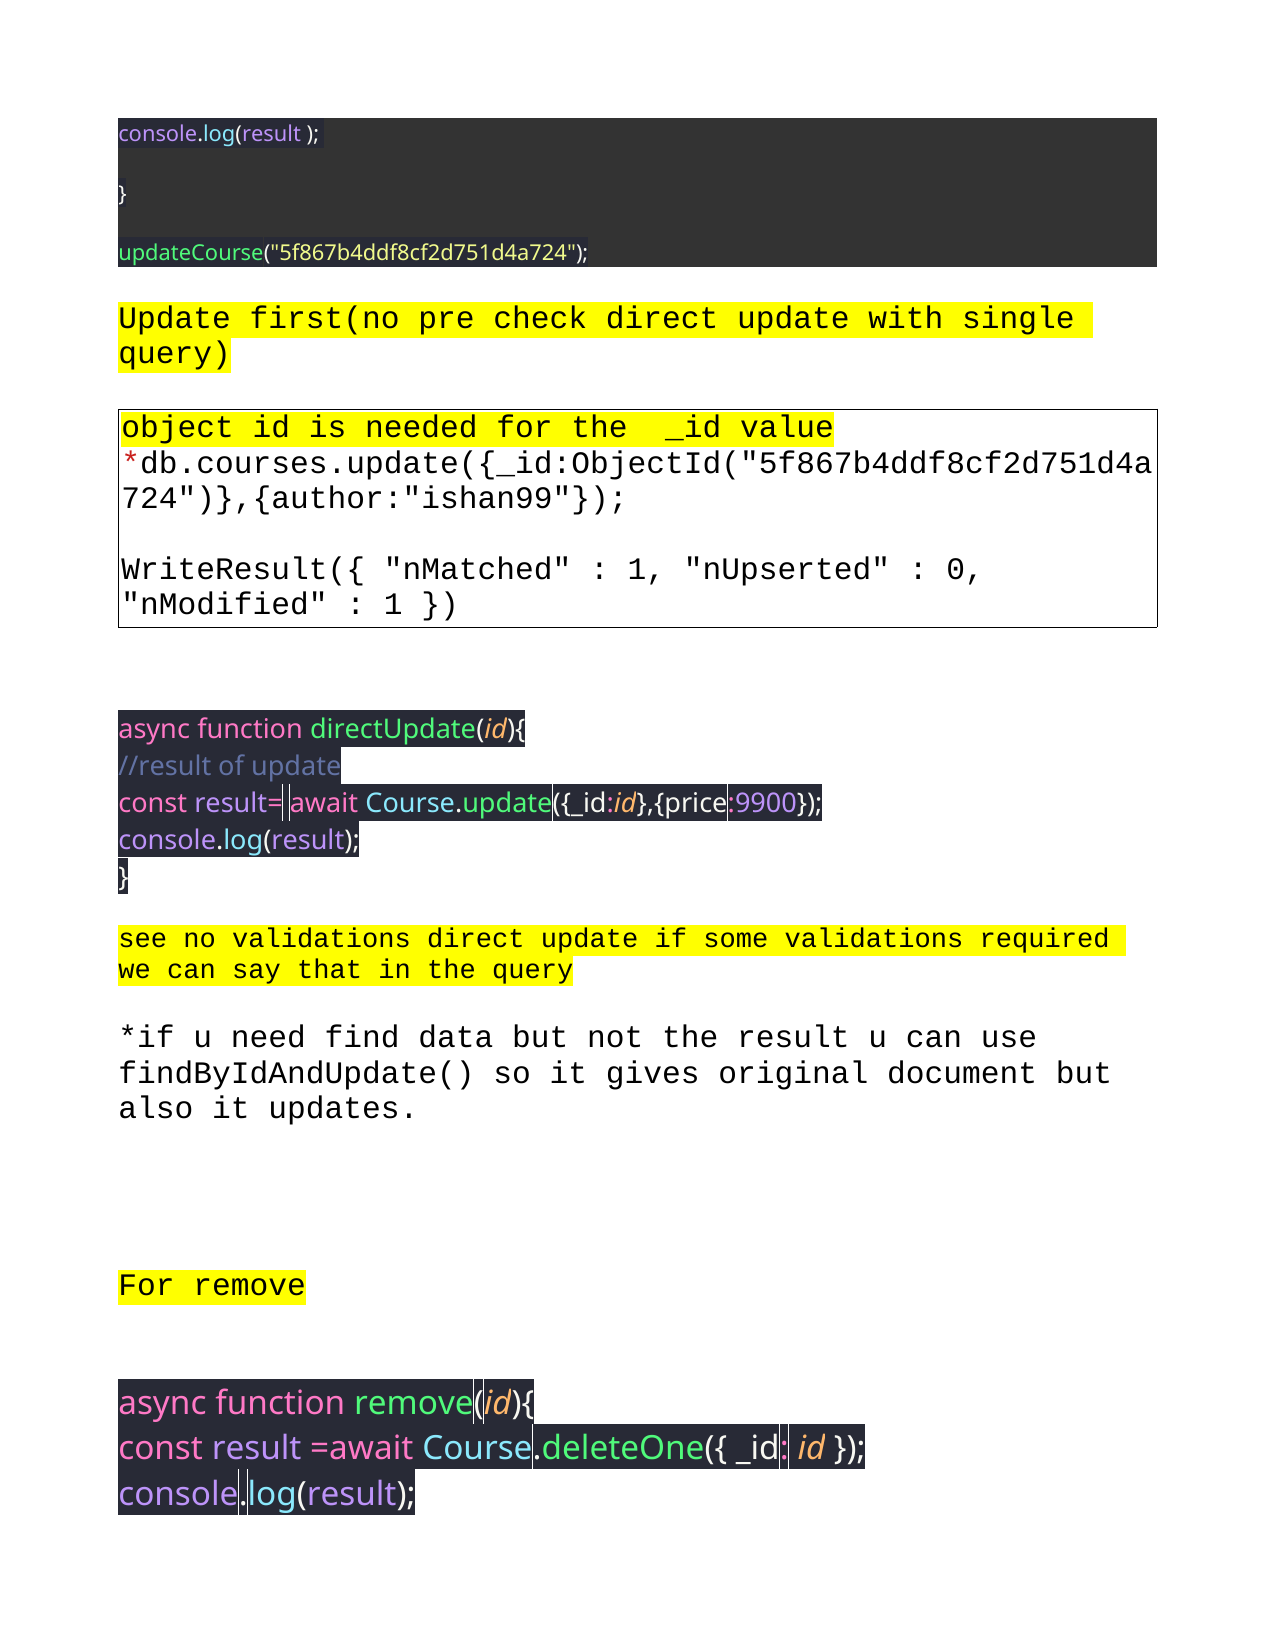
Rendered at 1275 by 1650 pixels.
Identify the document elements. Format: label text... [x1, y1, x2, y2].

text const result =await Course.deleteOne({ _id: id }); [118, 1424, 1157, 1469]
text updateCourse("5f867b4ddf8cf2d751d4a724"); [118, 237, 1157, 267]
text console.log(result ); [118, 118, 1157, 148]
text async function directUpdate(id){ [118, 710, 1157, 747]
text async function remove(id){ [118, 1378, 1157, 1424]
text console.log(result); [118, 821, 1157, 857]
text object id is needed for the _id value [119, 410, 1157, 444]
text Update first(no pre check direct update with single query) [118, 302, 1157, 373]
text *if u need find data but not the result u can use [118, 1022, 1157, 1057]
text } [118, 178, 1157, 207]
text } [118, 857, 1157, 894]
text findByIdAndUpdate() so it gives original document but also it updates. [118, 1057, 1157, 1128]
text see no validations direct update if some validations required we can say that in the query [118, 925, 1157, 986]
text *db.courses.update({_id:ObjectId("5f867b4ddf8cf2d751d4a724")},{author:"ishan99"}); [119, 444, 1157, 515]
text //result of update [118, 747, 1157, 784]
text WriteResult({ "nMatched" : 1, "nUpserted" : 0, "nModified" : 1 }) [119, 550, 1157, 627]
text console.log(result); [118, 1469, 1157, 1515]
text const result= await Course.update({_id:id},{price:9900}); [118, 784, 1157, 821]
text For remove [118, 1270, 1157, 1305]
